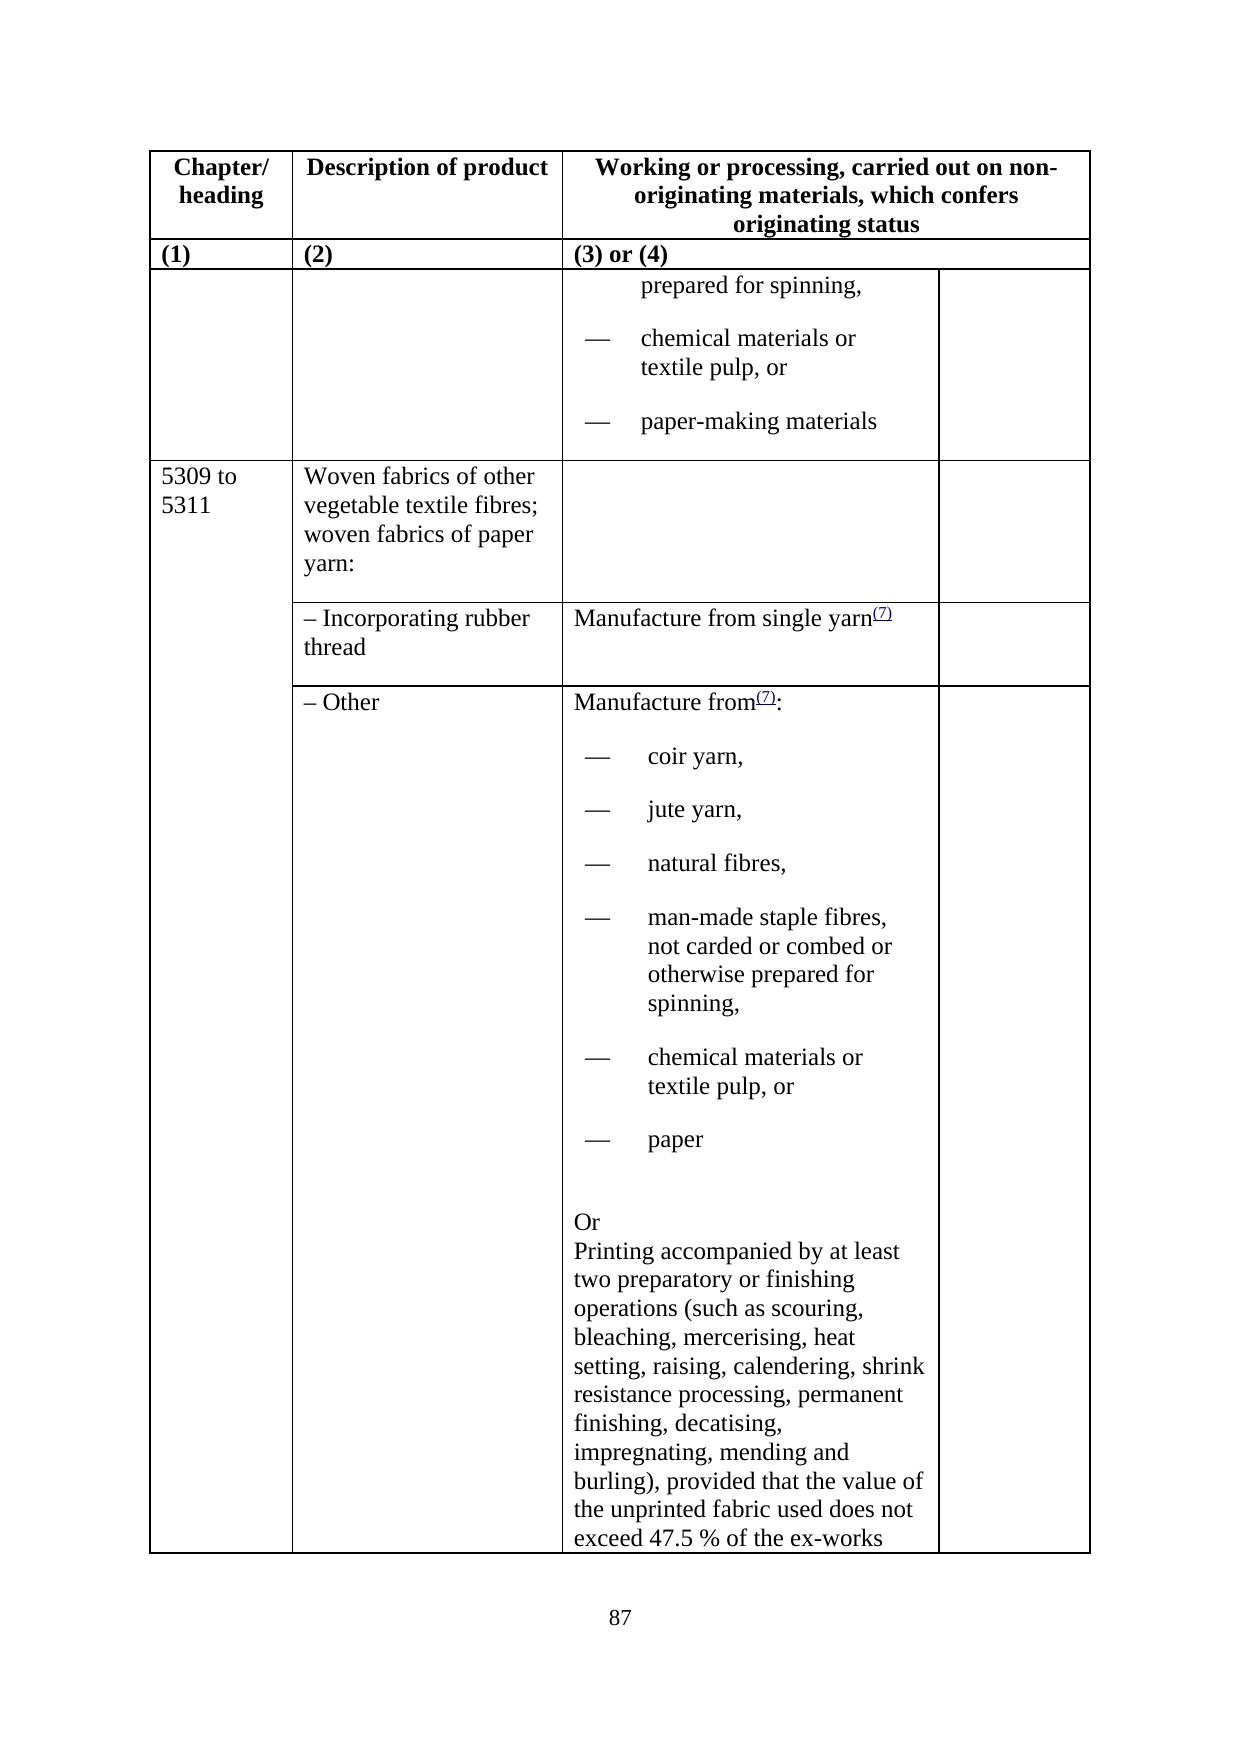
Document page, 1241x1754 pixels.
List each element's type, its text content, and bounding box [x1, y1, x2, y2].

table_cell [151, 601, 292, 685]
table_cell [940, 603, 1089, 685]
table_cell [151, 270, 292, 460]
table_cell [940, 270, 1089, 460]
table_cell — [574, 324, 629, 406]
table_cell paper-making materials [629, 406, 928, 460]
table_cell chemical materials or textile pulp, or [636, 1042, 928, 1124]
table_cell (3) or (4) [563, 240, 1089, 268]
table_cell [563, 461, 938, 601]
table_cell [293, 270, 562, 460]
table_cell Woven fabrics of other vegetable textile fibres; woven fabrics of paper yarn: [293, 461, 562, 601]
table_cell – Incorporating rubber thread [293, 603, 562, 685]
table_cell prepared for spinning, [629, 270, 928, 323]
table_cell 5309 to 5311 [151, 461, 292, 601]
table_cell – Other [293, 687, 562, 1552]
table_cell [940, 687, 1089, 1552]
table_cell (1) [151, 240, 292, 268]
table_header Working or processing, carried out on non-originating materials, which confers originating status [563, 152, 1089, 238]
table_cell natural fibres, [636, 848, 928, 902]
table_header Description of product [293, 152, 562, 238]
table_cell chemical materials or textile pulp, or [629, 324, 928, 406]
table_cell — [574, 848, 636, 902]
table_cell — [574, 1042, 636, 1124]
table_header Chapter/ heading [151, 152, 292, 238]
table_cell jute yarn, [636, 795, 928, 848]
table_cell (2) [293, 240, 562, 268]
table_cell [574, 270, 629, 323]
table_cell — [574, 1125, 636, 1178]
table_cell [940, 461, 1089, 601]
table_cell [151, 685, 292, 1552]
table_cell Manufacture from(7): Or Printing accompanied by at least two preparatory or finishing operations (such as scouring, bleaching, mercerising, heat setting, raising, calendering, shrink resistance processing, permanent finishing, decatising, impregnating, mending and burling), provided that the value of the unprinted fabric used does not exceed 47.5 % of the ex-works [563, 687, 938, 1552]
table_header coir yarn, [636, 741, 928, 794]
table_cell man-made staple fibres, not carded or combed or otherwise prepared for spinning, [636, 902, 928, 1042]
table_cell — [574, 406, 629, 460]
table_header — [574, 741, 636, 794]
table_cell Manufacture from single yarn(7) [563, 603, 938, 685]
table_cell [563, 270, 938, 460]
table_cell — [574, 795, 636, 848]
table_cell paper [636, 1125, 928, 1178]
table_cell — [574, 902, 636, 1042]
